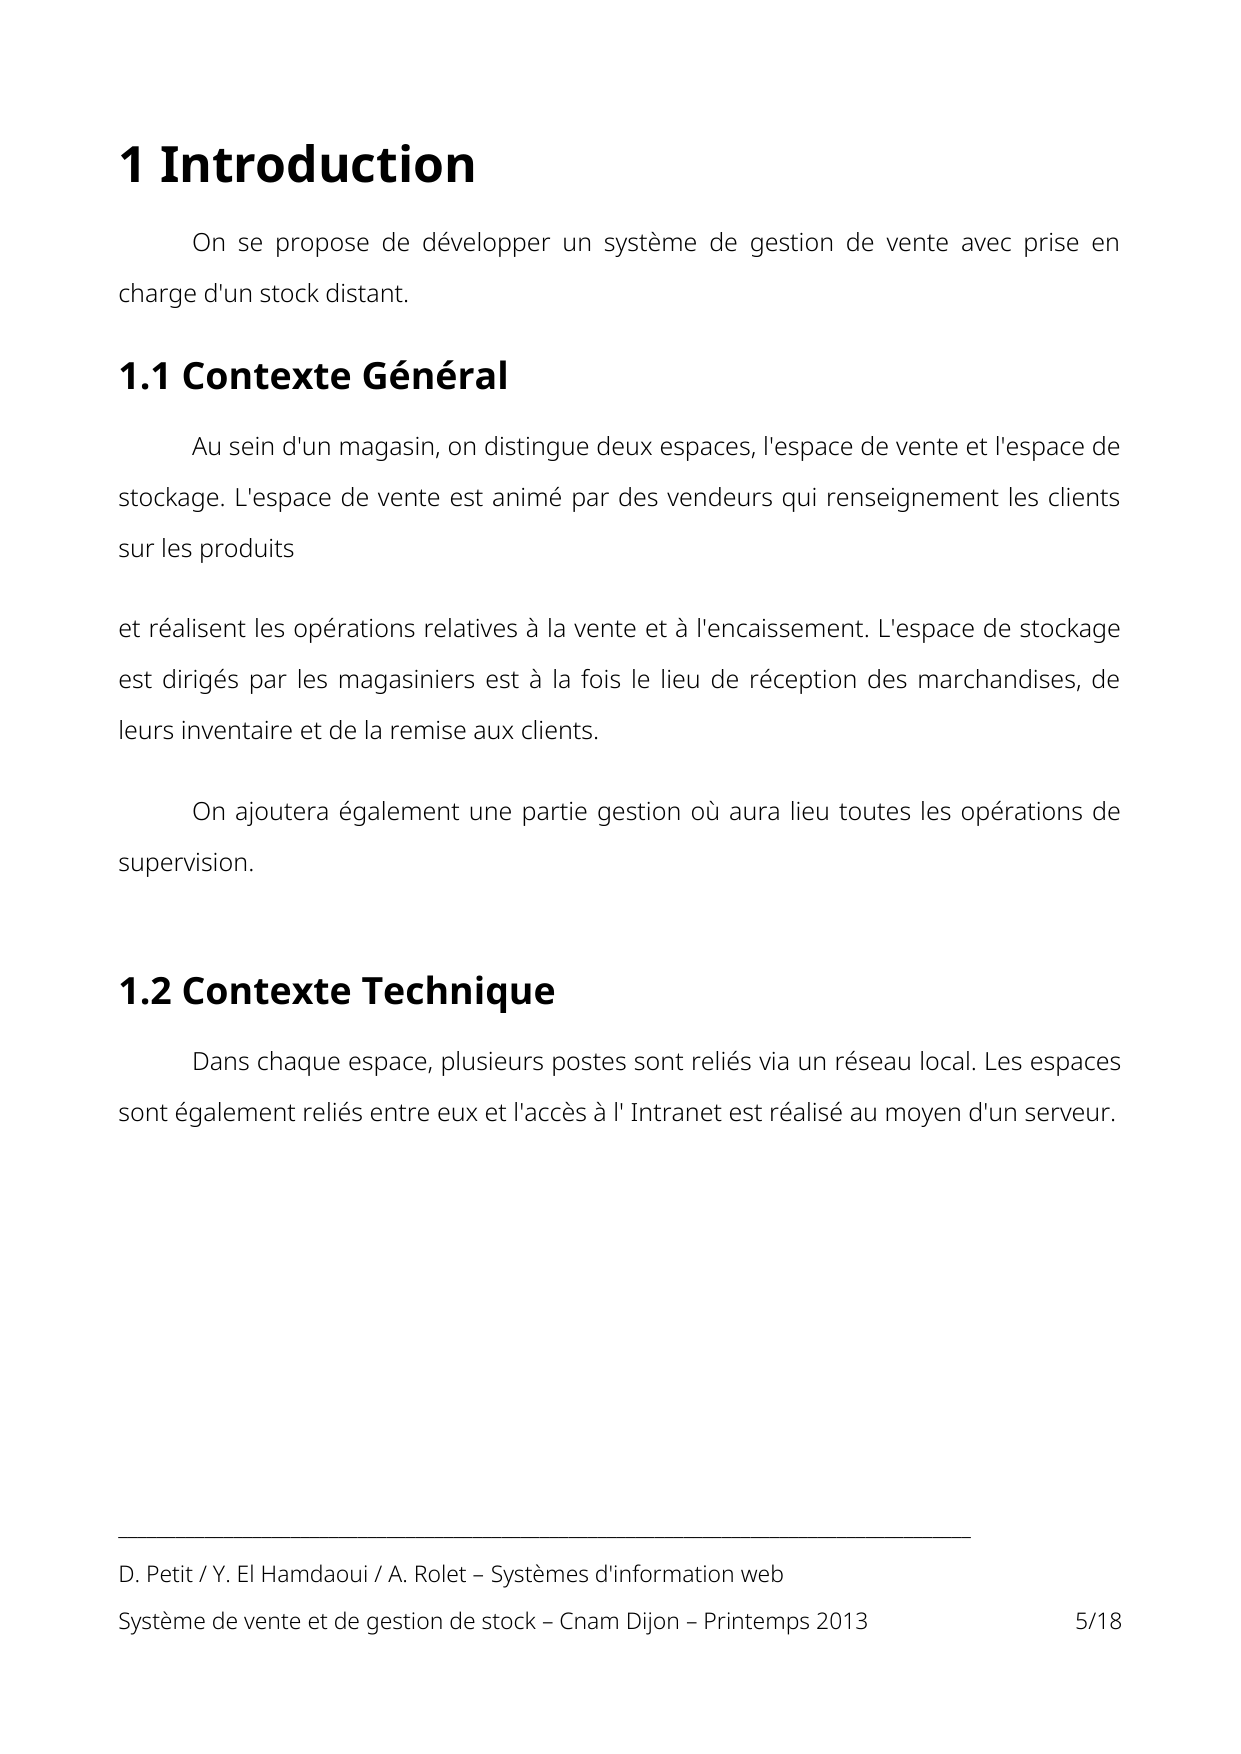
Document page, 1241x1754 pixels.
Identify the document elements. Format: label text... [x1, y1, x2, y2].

subtitle Contexte Général [118, 349, 1122, 400]
text On se propose de développer un système de gestion de vente avec prise en charge d'un stock distant. [118, 225, 1122, 310]
subtitle Introduction [118, 128, 1122, 197]
text On ajoutera également une partie gestion où aura lieu toutes les opérations de supervision. [118, 793, 1122, 878]
text et réalisent les opérations relatives à la vente et à l'encaissement. L'espace de stockage est dirigés par les magasiniers est à la fois le lieu de réception des marchandises, de leurs inventaire et de la remise aux clients. [118, 611, 1122, 747]
subtitle Contexte Technique [118, 964, 1122, 1016]
text Au sein d'un magasin, on distingue deux espaces, l'espace de vente et l'espace de stockage. L'espace de vente est animé par des vendeurs qui renseignement les clients sur les produits [118, 428, 1122, 564]
text Dans chaque espace, plusieurs postes sont reliés via un réseau local. Les espaces sont également reliés entre eux et l'accès à l' Intranet est réalisé au moyen d'un serveur. [118, 1044, 1122, 1129]
